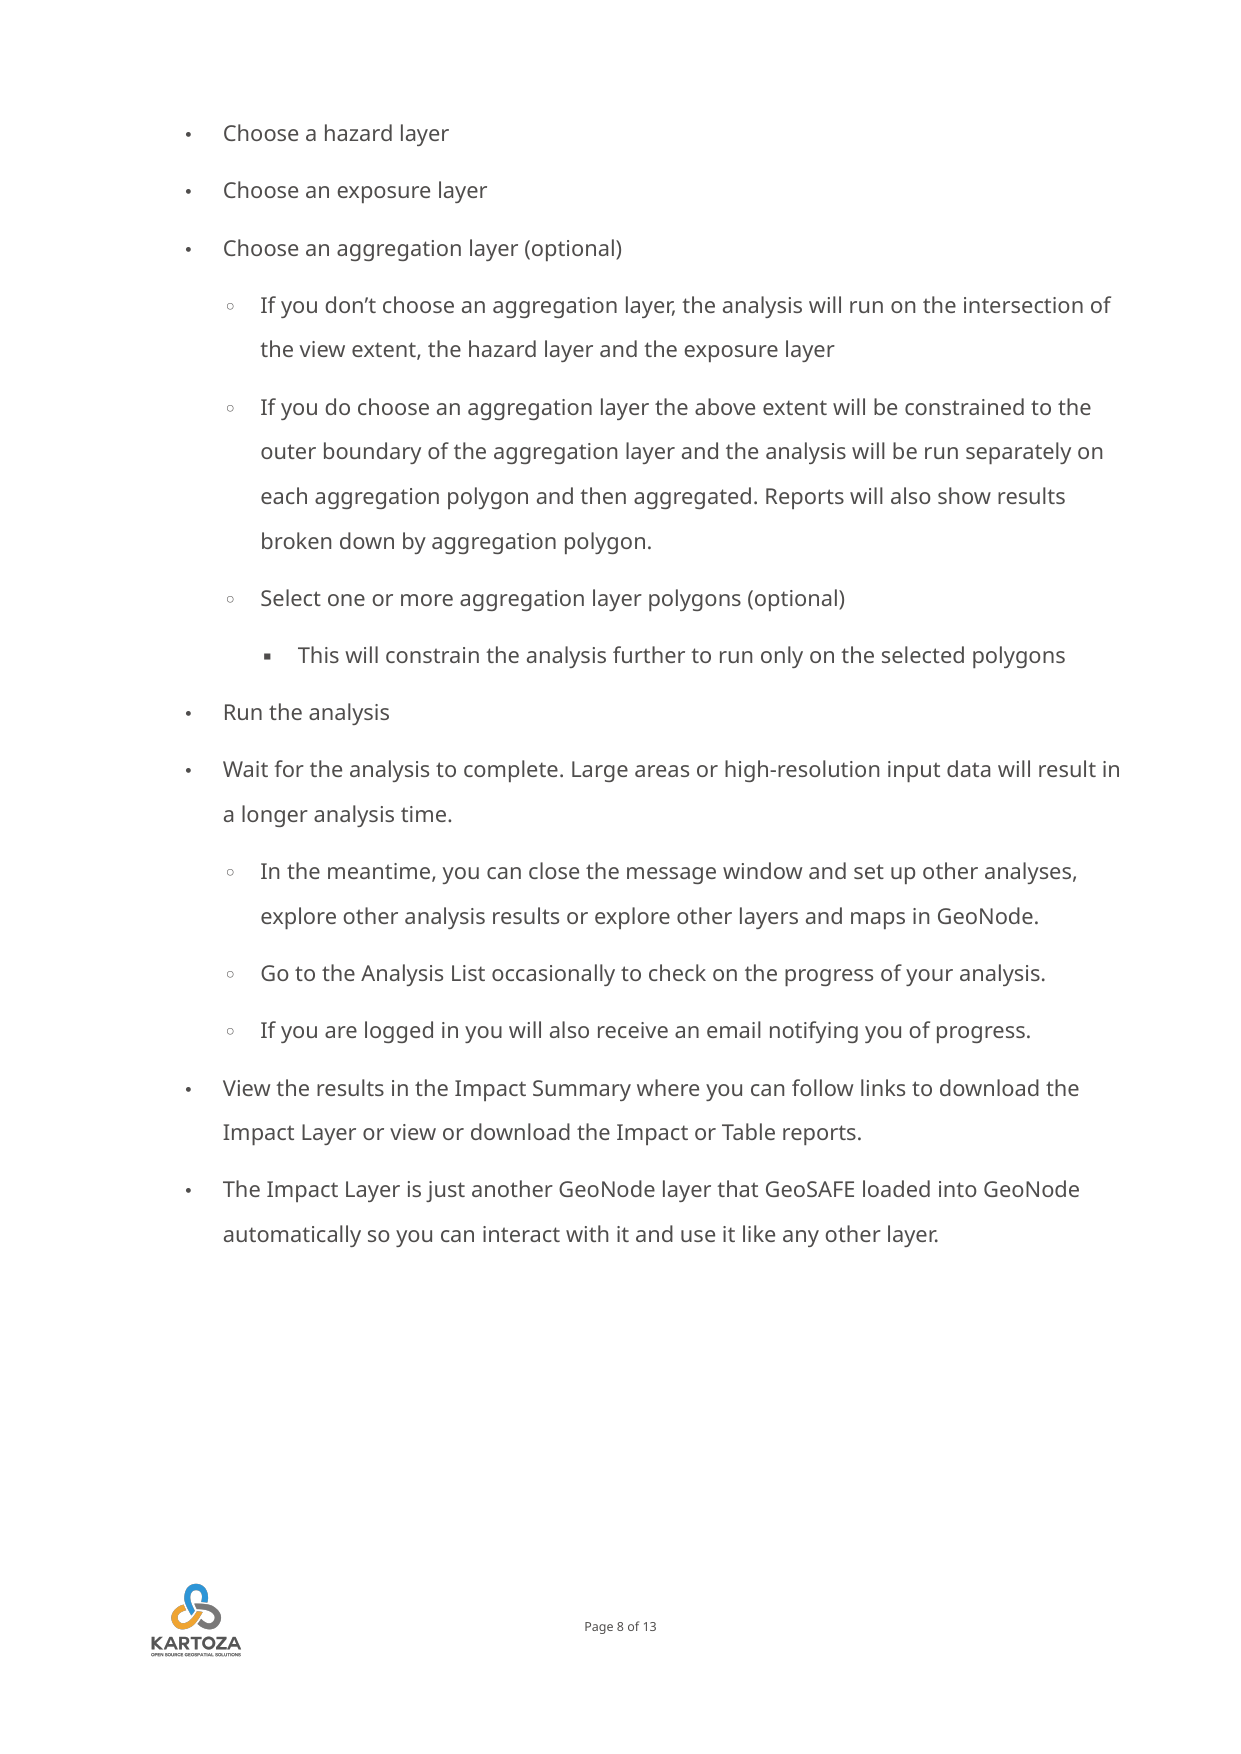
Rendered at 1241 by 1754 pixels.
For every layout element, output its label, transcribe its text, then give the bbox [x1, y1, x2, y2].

list Choose an exposure layer [185, 175, 1122, 205]
list The Impact Layer is just another GeoNode layer that GeoSAFE loaded into GeoNode automatically so you can interact with it and use it like any other layer. [185, 1174, 1122, 1249]
list If you do choose an aggregation layer the above extent will be constrained to the outer boundary of the aggregation layer and the analysis will be run separately on each aggregation polygon and then aggregated. Reports will also show results broken down by aggregation polygon. [223, 392, 1122, 555]
list Choose a hazard layer [185, 118, 1122, 148]
picture [120, 1565, 279, 1669]
list Wait for the analysis to complete. Large areas or high-resolution input data will result in a longer analysis time. [185, 754, 1122, 829]
list If you are logged in you will also receive an email notifying you of progress. [223, 1015, 1122, 1045]
list This will constrain the analysis further to run only on the selected polygons [260, 640, 1122, 670]
list Go to the Analysis List occasionally to check on the progress of your analysis. [223, 958, 1122, 988]
list Choose an aggregation layer (optional) [185, 232, 1122, 262]
list Run the analysis [185, 697, 1122, 727]
list In the meantime, you can close the message window and set up other analyses, explore other analysis results or explore other layers and maps in GeoNode. [223, 856, 1122, 931]
list If you don’t choose an aggregation layer, the analysis will run on the intersection of the view extent, the hazard layer and the exposure layer [223, 290, 1122, 364]
list View the results in the Impact Summary where you can follow links to download the Impact Layer or view or download the Impact or Table reports. [185, 1072, 1122, 1147]
list Select one or more aggregation layer polygons (optional) [223, 583, 1122, 613]
